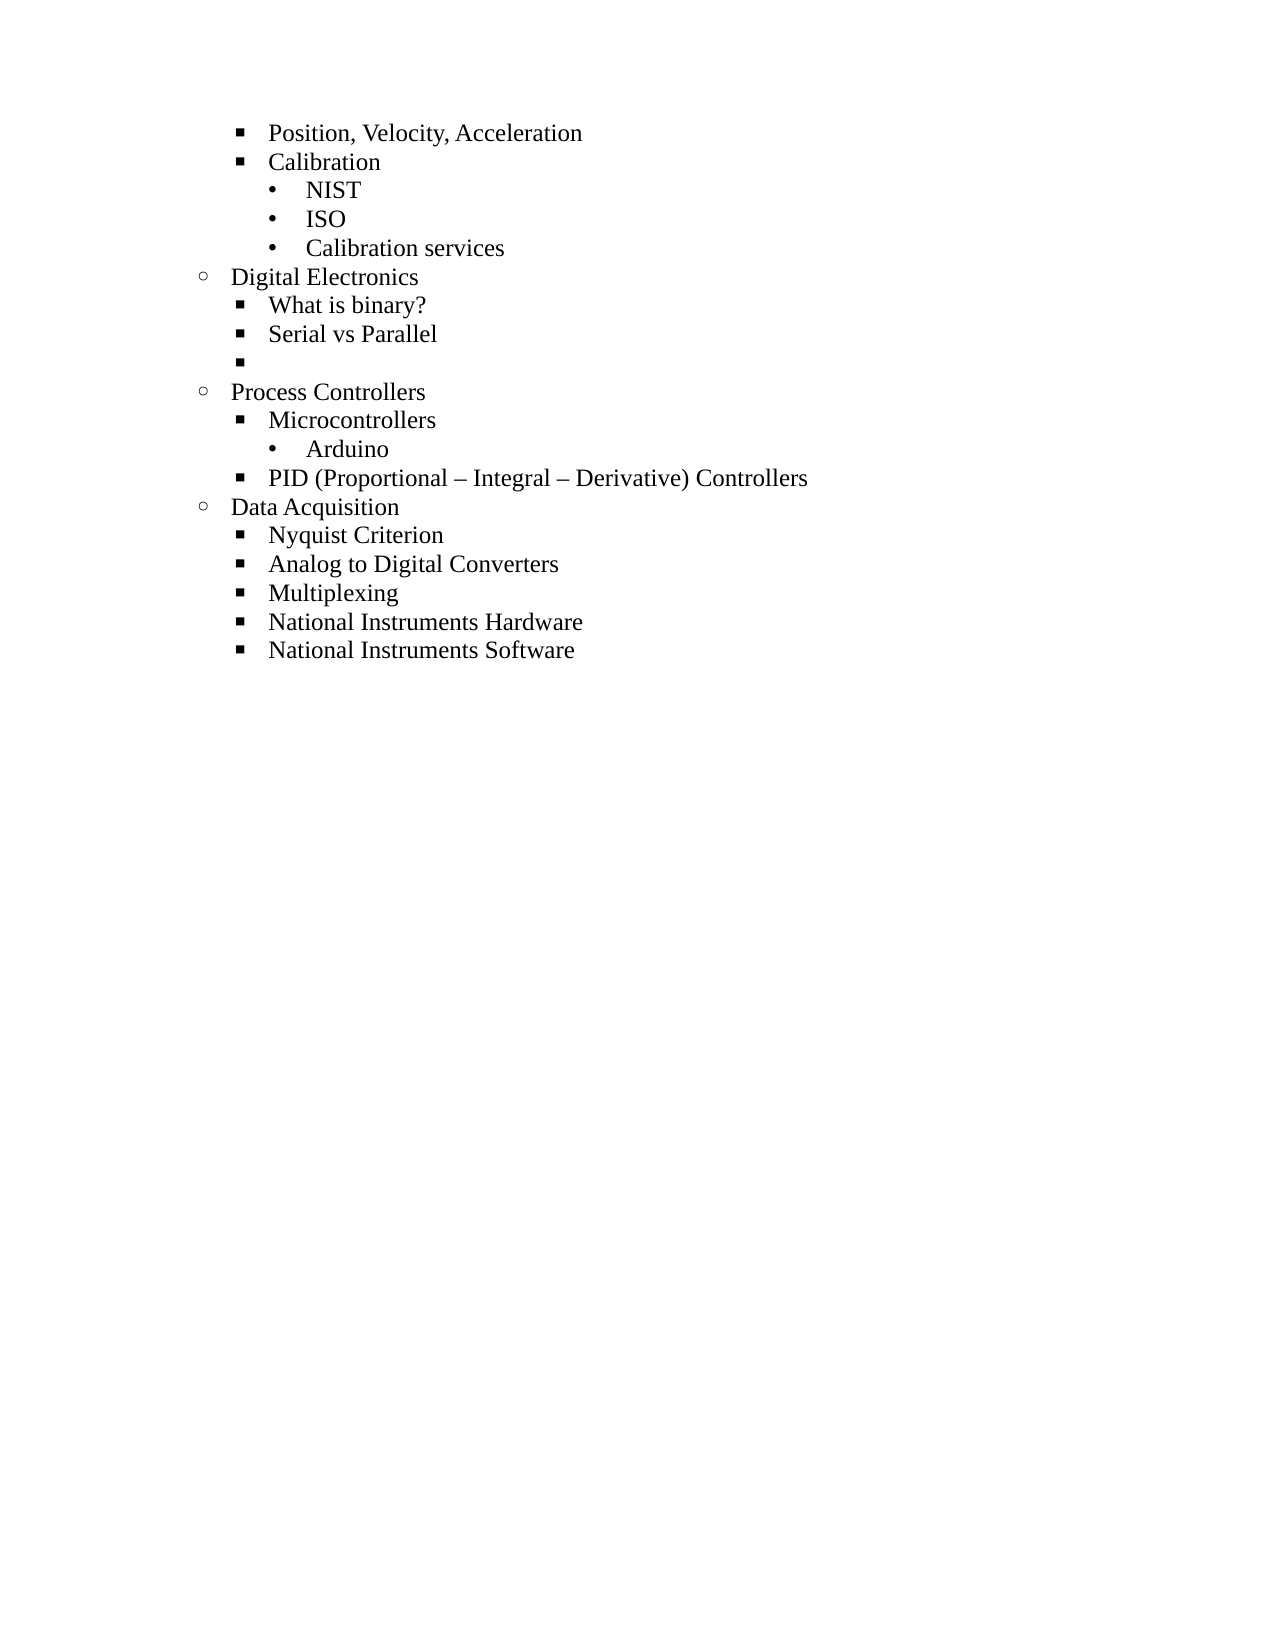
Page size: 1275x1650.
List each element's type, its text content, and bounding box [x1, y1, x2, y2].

list Process Controllers [193, 377, 1157, 406]
list Multiplexing [231, 578, 1157, 607]
list PID (Proportional – Integral – Derivative) Controllers [231, 463, 1157, 492]
list Microcontrollers [231, 406, 1157, 434]
list Nyquist Criterion [231, 521, 1157, 549]
list Calibration [231, 147, 1157, 176]
list Arduino [268, 434, 1157, 463]
list What is binary? [231, 291, 1157, 319]
list NIST [268, 176, 1157, 204]
list National Instruments Software [231, 636, 1157, 664]
list Calibration services [268, 233, 1157, 262]
list Serial vs Parallel [231, 319, 1157, 348]
list National Instruments Hardware [231, 607, 1157, 636]
list Analog to Digital Converters [231, 549, 1157, 578]
list Digital Electronics [193, 262, 1157, 291]
list Position, Velocity, Acceleration [231, 118, 1157, 147]
list ISO [268, 204, 1157, 233]
list Data Acquisition [193, 492, 1157, 521]
